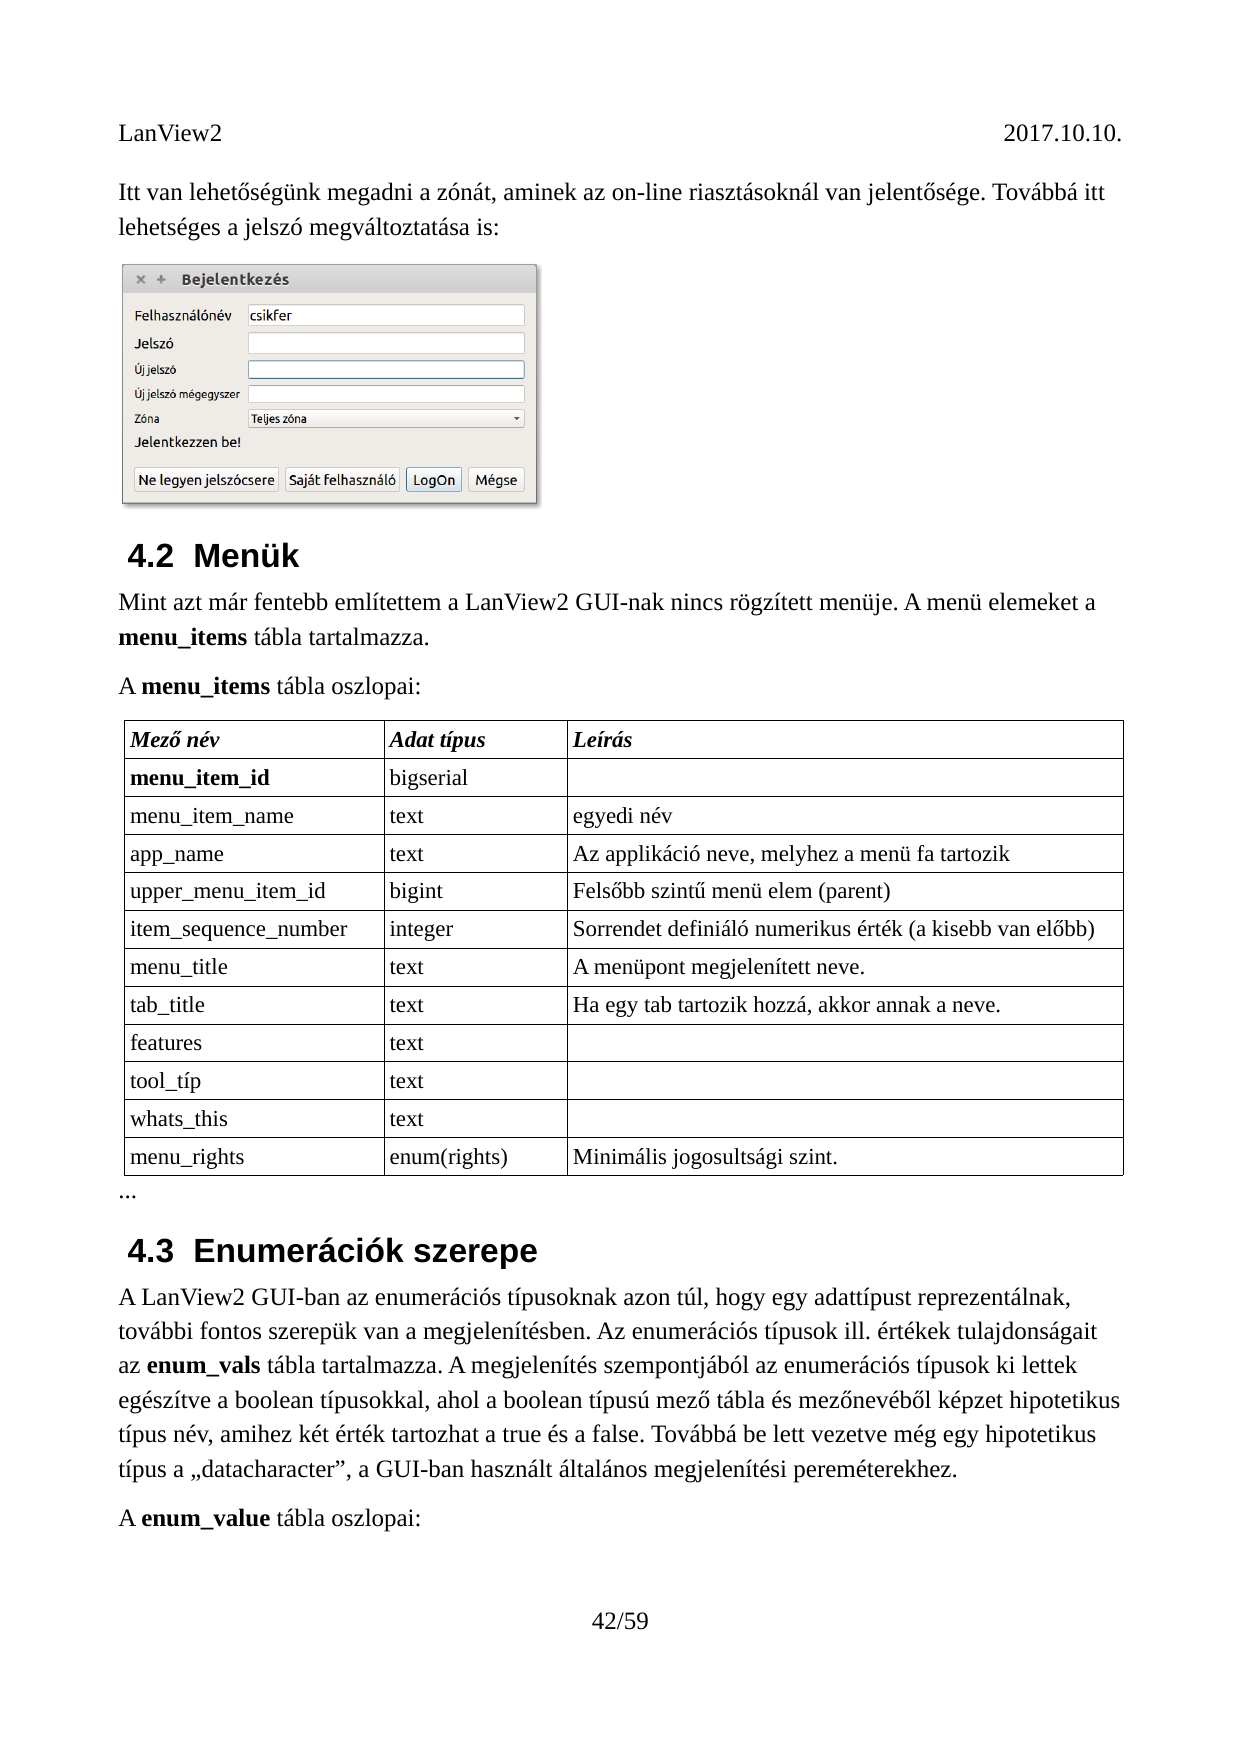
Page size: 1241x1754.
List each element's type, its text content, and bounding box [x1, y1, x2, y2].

table_cell Felsőbb szintű menü elem (parent) [568, 873, 1123, 910]
table_cell text [385, 987, 567, 1023]
table_cell menu_title [125, 949, 384, 986]
text A enum_value tábla oszlopai: [118, 1503, 1122, 1532]
table_cell [568, 759, 1123, 796]
table_cell whats_this [125, 1100, 384, 1137]
table_cell enum(rights) [385, 1138, 567, 1175]
table_header Mező név [125, 721, 384, 758]
table_header Adat típus [385, 721, 567, 758]
table_cell menu_item_id [125, 759, 384, 796]
table_cell tool_típ [125, 1062, 384, 1099]
table_header Leírás [568, 721, 1123, 758]
table_cell [568, 1100, 1123, 1137]
subtitle Menük [118, 536, 1122, 575]
table_cell text [385, 835, 567, 872]
table_cell upper_menu_item_id [125, 873, 384, 910]
subtitle Enumerációk szerepe [118, 1231, 1122, 1269]
table_cell tab_title [125, 987, 384, 1023]
table_cell text [385, 949, 567, 986]
table_cell Minimális jogosultsági szint. [568, 1138, 1123, 1175]
table_cell [568, 1025, 1123, 1061]
table_cell text [385, 797, 567, 834]
table_cell text [385, 1025, 567, 1061]
text ... [118, 1175, 1122, 1204]
table_cell menu_item_name [125, 797, 384, 834]
table_cell Sorrendet definiáló numerikus érték (a kisebb van előbb) [568, 911, 1123, 948]
table_cell features [125, 1025, 384, 1061]
table_cell bigserial [385, 759, 567, 796]
table_cell item_sequence_number [125, 911, 384, 948]
text Mint azt már fentebb említettem a LanView2 GUI-nak nincs rögzített menüje. A menü elemeket a menu_items tábla tartalmazza. [118, 587, 1122, 651]
table_cell menu_rights [125, 1138, 384, 1175]
text A menu_items tábla oszlopai: [118, 671, 1122, 700]
table_cell Az applikáció neve, melyhez a menü fa tartozik [568, 835, 1123, 872]
text A LanView2 GUI-ban az enumerációs típusoknak azon túl, hogy egy adattípust reprezentálnak, további fontos szerepük van a megjelenítésben. Az enumerációs típusok ill. értékek tulajdonságait az enum_vals tábla tartalmazza. A megjelenítés szempontjából az enumerációs típusok ki lettek egészítve a boolean típusokkal, ahol a boolean típusú mező tábla és mezőnevéből képzet hipotetikus típus név, amihez két érték tartozhat a true és a false. Továbbá be lett vezetve még egy hipotetikus típus a „datacharacter”, a GUI-ban használt általános megjelenítési pereméterekhez. [118, 1282, 1122, 1483]
table_cell text [385, 1062, 567, 1099]
picture [118, 260, 543, 510]
table_cell A menüpont megjelenített neve. [568, 949, 1123, 986]
table_cell egyedi név [568, 797, 1123, 834]
table_cell app_name [125, 835, 384, 872]
table_cell integer [385, 911, 567, 948]
text Itt van lehetőségünk megadni a zónát, aminek az on-line riasztásoknál van jelentősége. Továbbá itt lehetséges a jelszó megváltoztatása is: [118, 177, 1122, 240]
table_cell [568, 1062, 1123, 1099]
table_cell bigint [385, 873, 567, 910]
table_cell text [385, 1100, 567, 1137]
table_cell Ha egy tab tartozik hozzá, akkor annak a neve. [568, 987, 1123, 1023]
